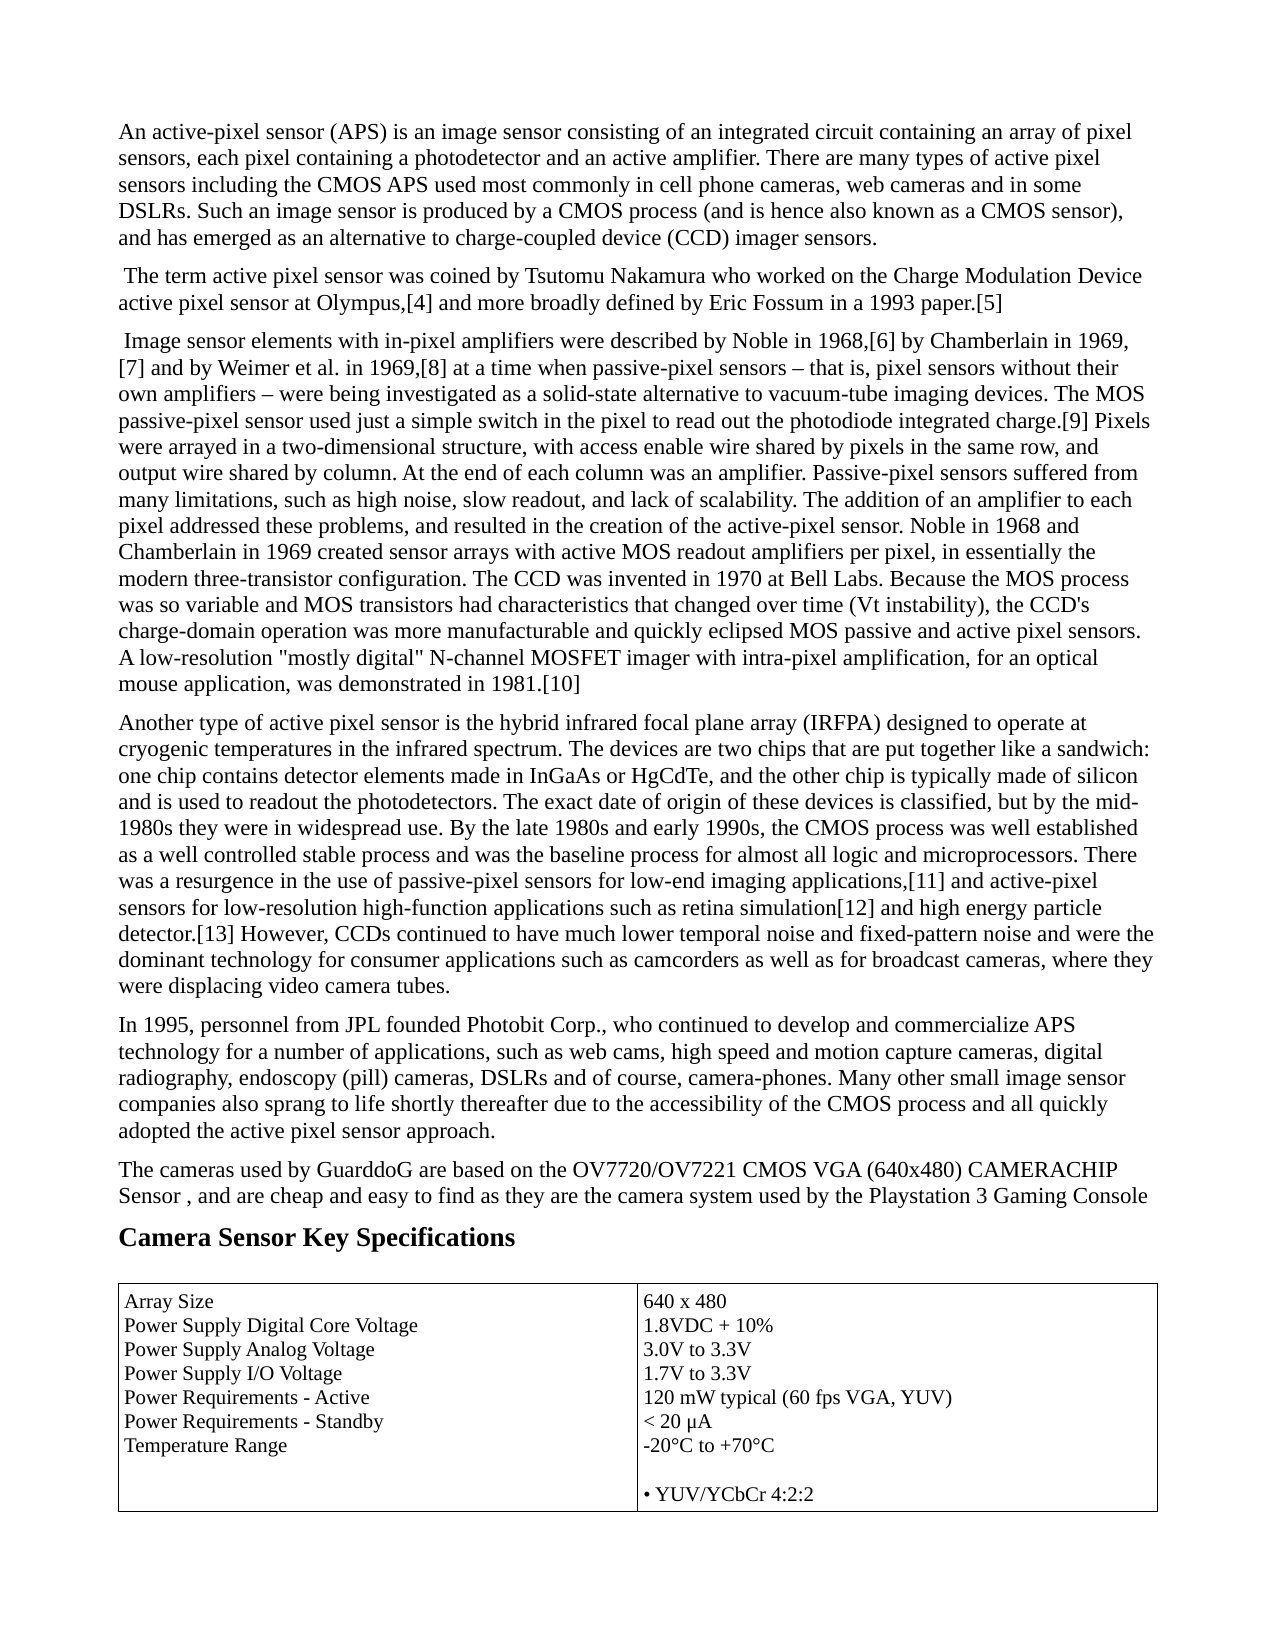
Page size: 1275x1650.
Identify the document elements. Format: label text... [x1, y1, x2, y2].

text In 1995, personnel from JPL founded Photobit Corp., who continued to develop and commercialize APS technology for a number of applications, such as web cams, high speed and motion capture cameras, digital radiography, endoscopy (pill) cameras, DSLRs and of course, camera-phones. Many other small image sensor companies also sprang to life shortly thereafter due to the accessibility of the CMOS process and all quickly adopted the active pixel sensor approach. [118, 1011, 1157, 1143]
text Image sensor elements with in-pixel amplifiers were described by Noble in 1968,[6] by Chamberlain in 1969,[7] and by Weimer et al. in 1969,[8] at a time when passive-pixel sensors – that is, pixel sensors without their own amplifiers – were being investigated as a solid-state alternative to vacuum-tube imaging devices. The MOS passive-pixel sensor used just a simple switch in the pixel to read out the photodiode integrated charge.[9] Pixels were arrayed in a two-dimensional structure, with access enable wire shared by pixels in the same row, and output wire shared by column. At the end of each column was an amplifier. Passive-pixel sensors suffered from many limitations, such as high noise, slow readout, and lack of scalability. The addition of an amplifier to each pixel addressed these problems, and resulted in the creation of the active-pixel sensor. Noble in 1968 and Chamberlain in 1969 created sensor arrays with active MOS readout amplifiers per pixel, in essentially the modern three-transistor configuration. The CCD was invented in 1970 at Bell Labs. Because the MOS process was so variable and MOS transistors had characteristics that changed over time (Vt instability), the CCD's charge-domain operation was more manufacturable and quickly eclipsed MOS passive and active pixel sensors. A low-resolution "mostly digital" N-channel MOSFET imager with intra-pixel amplification, for an optical mouse application, was demonstrated in 1981.[10] [118, 328, 1157, 697]
text Camera Sensor Key Specifications [118, 1221, 1157, 1252]
table_header 640 x 480 1.8VDC + 10% 3.0V to 3.3V 1.7V to 3.3V 120 mW typical (60 fps VGA, YUV) < 20 μA -20°C to +70°C • YUV/YCbCr 4:2:2 [638, 1284, 1157, 1511]
table_header Array Size Power Supply Digital Core Voltage Power Supply Analog Voltage Power Supply I/O Voltage Power Requirements - Active Power Requirements - Standby Temperature Range [119, 1284, 637, 1511]
text The cameras used by GuarddoG are based on the OV7720/OV7221 CMOS VGA (640x480) CAMERACHIP Sensor , and are cheap and easy to find as they are the camera system used by the Playstation 3 Gaming Console [118, 1156, 1157, 1208]
text The term active pixel sensor was coined by Tsutomu Nakamura who worked on the Charge Modulation Device active pixel sensor at Olympus,[4] and more broadly defined by Eric Fossum in a 1993 paper.[5] [118, 262, 1157, 315]
text Another type of active pixel sensor is the hybrid infrared focal plane array (IRFPA) designed to operate at cryogenic temperatures in the infrared spectrum. The devices are two chips that are put together like a sandwich: one chip contains detector elements made in InGaAs or HgCdTe, and the other chip is typically made of silicon and is used to readout the photodetectors. The exact date of origin of these devices is classified, but by the mid-1980s they were in widespread use. By the late 1980s and early 1990s, the CMOS process was well established as a well controlled stable process and was the baseline process for almost all logic and microprocessors. There was a resurgence in the use of passive-pixel sensors for low-end imaging applications,[11] and active-pixel sensors for low-resolution high-function applications such as retina simulation[12] and high energy particle detector.[13] However, CCDs continued to have much lower temporal noise and fixed-pattern noise and were the dominant technology for consumer applications such as camcorders as well as for broadcast cameras, where they were displacing video camera tubes. [118, 709, 1157, 999]
text An active-pixel sensor (APS) is an image sensor consisting of an integrated circuit containing an array of pixel sensors, each pixel containing a photodetector and an active amplifier. There are many types of active pixel sensors including the CMOS APS used most commonly in cell phone cameras, web cameras and in some DSLRs. Such an image sensor is produced by a CMOS process (and is hence also known as a CMOS sensor), and has emerged as an alternative to charge-coupled device (CCD) imager sensors. [118, 118, 1157, 250]
